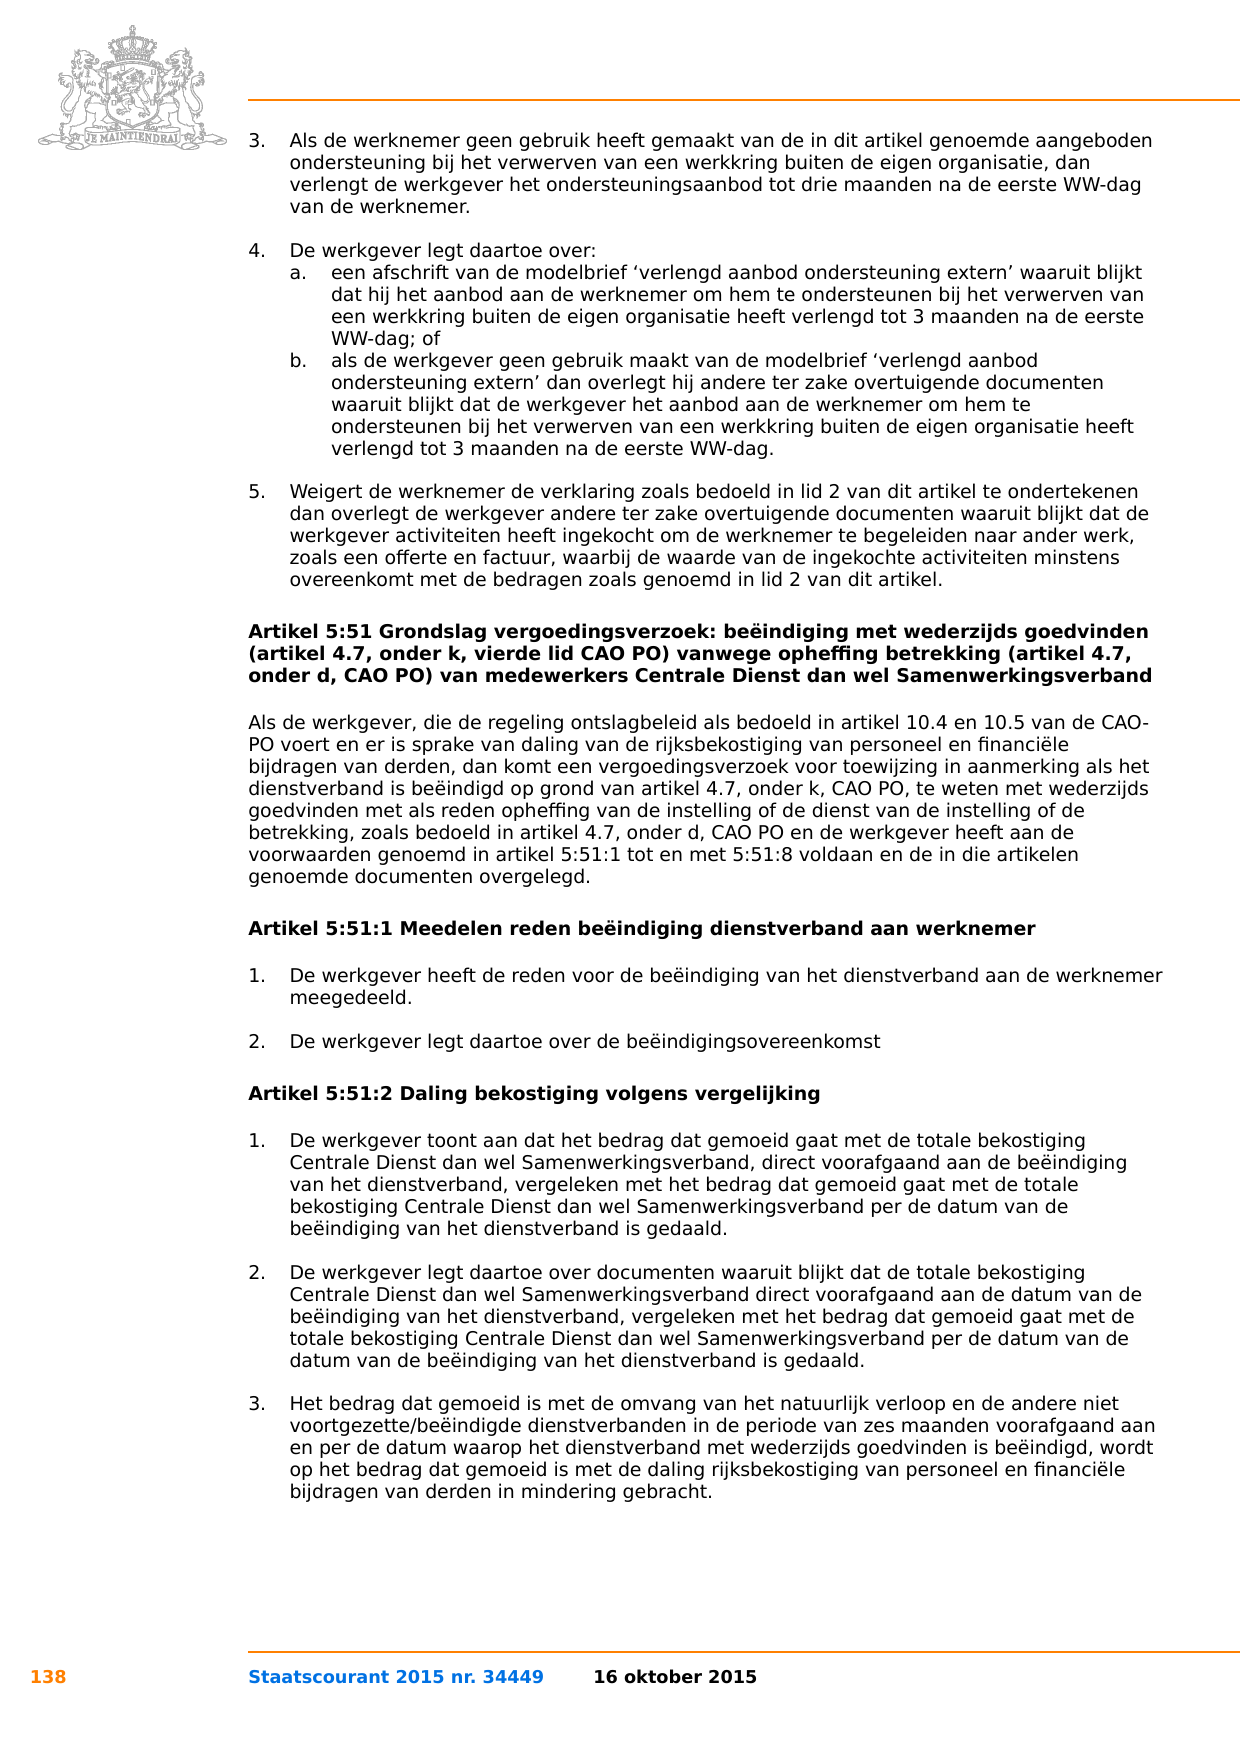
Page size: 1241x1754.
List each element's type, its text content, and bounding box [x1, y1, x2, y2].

text b. als de werkgever geen gebruik maakt van de modelbrief ‘verlengd aanbod ondersteuning extern’ dan overlegt hij andere ter zake overtuigende documenten waaruit blijkt dat de werkgever het aanbod aan de werknemer om hem te ondersteunen bij het verwerven van een werkkring buiten de eigen organisatie heeft verlengd tot 3 maanden na de eerste WW-dag. [289, 349, 1163, 459]
subtitle Artikel 5:51:2 Daling bekostiging volgens vergelijking [248, 1083, 1163, 1105]
text 5. Weigert de werknemer de verklaring zoals bedoeld in lid 2 van dit artikel te ondertekenen dan overlegt de werkgever andere ter zake overtuigende documenten waaruit blijkt dat de werkgever activiteiten heeft ingekocht om de werknemer te begeleiden naar ander werk, zoals een offerte en factuur, waarbij de waarde van de ingekochte activiteiten minstens overeenkomt met de bedragen zoals genoemd in lid 2 van dit artikel. [248, 481, 1163, 591]
text 1. De werkgever toont aan dat het bedrag dat gemoeid gaat met de totale bekostiging Centrale Dienst dan wel Samenwerkingsverband, direct voorafgaand aan de beëindiging van het dienstverband, vergeleken met het bedrag dat gemoeid gaat met de totale bekostiging Centrale Dienst dan wel Samenwerkingsverband per de datum van de beëindiging van het dienstverband is gedaald. [248, 1130, 1163, 1240]
picture [38, 25, 227, 150]
text 4. De werkgever legt daartoe over: [248, 240, 1163, 262]
text 2. De werkgever legt daartoe over documenten waaruit blijkt dat de totale bekostiging Centrale Dienst dan wel Samenwerkingsverband direct voorafgaand aan de datum van de beëindiging van het dienstverband, vergeleken met het bedrag dat gemoeid gaat met de totale bekostiging Centrale Dienst dan wel Samenwerkingsverband per de datum van de datum van de beëindiging van het dienstverband is gedaald. [248, 1262, 1163, 1371]
text 3. Het bedrag dat gemoeid is met de omvang van het natuurlijk verloop en de andere niet voortgezette/beëindigde dienstverbanden in de periode van zes maanden voorafgaand aan en per de datum waarop het dienstverband met wederzijds goedvinden is beëindigd, wordt op het bedrag dat gemoeid is met de daling rijksbekostiging van personeel en financiële bijdragen van derden in mindering gebracht. [248, 1393, 1163, 1503]
text Als de werkgever, die de regeling ontslagbeleid als bedoeld in artikel 10.4 en 10.5 van de CAO-PO voert en er is sprake van daling van de rijksbekostiging van personeel en financiële bijdragen van derden, dan komt een vergoedingsverzoek voor toewijzing in aanmerking als het dienstverband is beëindigd op grond van artikel 4.7, onder k, CAO PO, te weten met wederzijds goedvinden met als reden opheffing van de instelling of de dienst van de instelling of de betrekking, zoals bedoeld in artikel 4.7, onder d, CAO PO en de werkgever heeft aan de voorwaarden genoemd in artikel 5:51:1 tot en met 5:51:8 voldaan en de in die artikelen genoemde documenten overgelegd. [248, 712, 1163, 888]
text a. een afschrift van de modelbrief ‘verlengd aanbod ondersteuning extern’ waaruit blijkt dat hij het aanbod aan de werknemer om hem te ondersteunen bij het verwerven van een werkkring buiten de eigen organisatie heeft verlengd tot 3 maanden na de eerste WW-dag; of [289, 262, 1163, 349]
text 2. De werkgever legt daartoe over de beëindigingsovereenkomst [248, 1031, 1163, 1053]
subtitle Artikel 5:51:1 Meedelen reden beëindiging dienstverband aan werknemer [248, 918, 1163, 940]
text 1. De werkgever heeft de reden voor de beëindiging van het dienstverband aan de werknemer meegedeeld. [248, 965, 1163, 1009]
subtitle Artikel 5:51 Grondslag vergoedingsverzoek: beëindiging met wederzijds goedvinden (artikel 4.7, onder k, vierde lid CAO PO) vanwege opheffing betrekking (artikel 4.7, onder d, CAO PO) van medewerkers Centrale Dienst dan wel Samenwerkingsverband [248, 621, 1163, 687]
text 3. Als de werknemer geen gebruik heeft gemaakt van de in dit artikel genoemde aangeboden ondersteuning bij het verwerven van een werkkring buiten de eigen organisatie, dan verlengt de werkgever het ondersteuningsaanbod tot drie maanden na de eerste WW-dag van de werknemer. [248, 130, 1163, 218]
